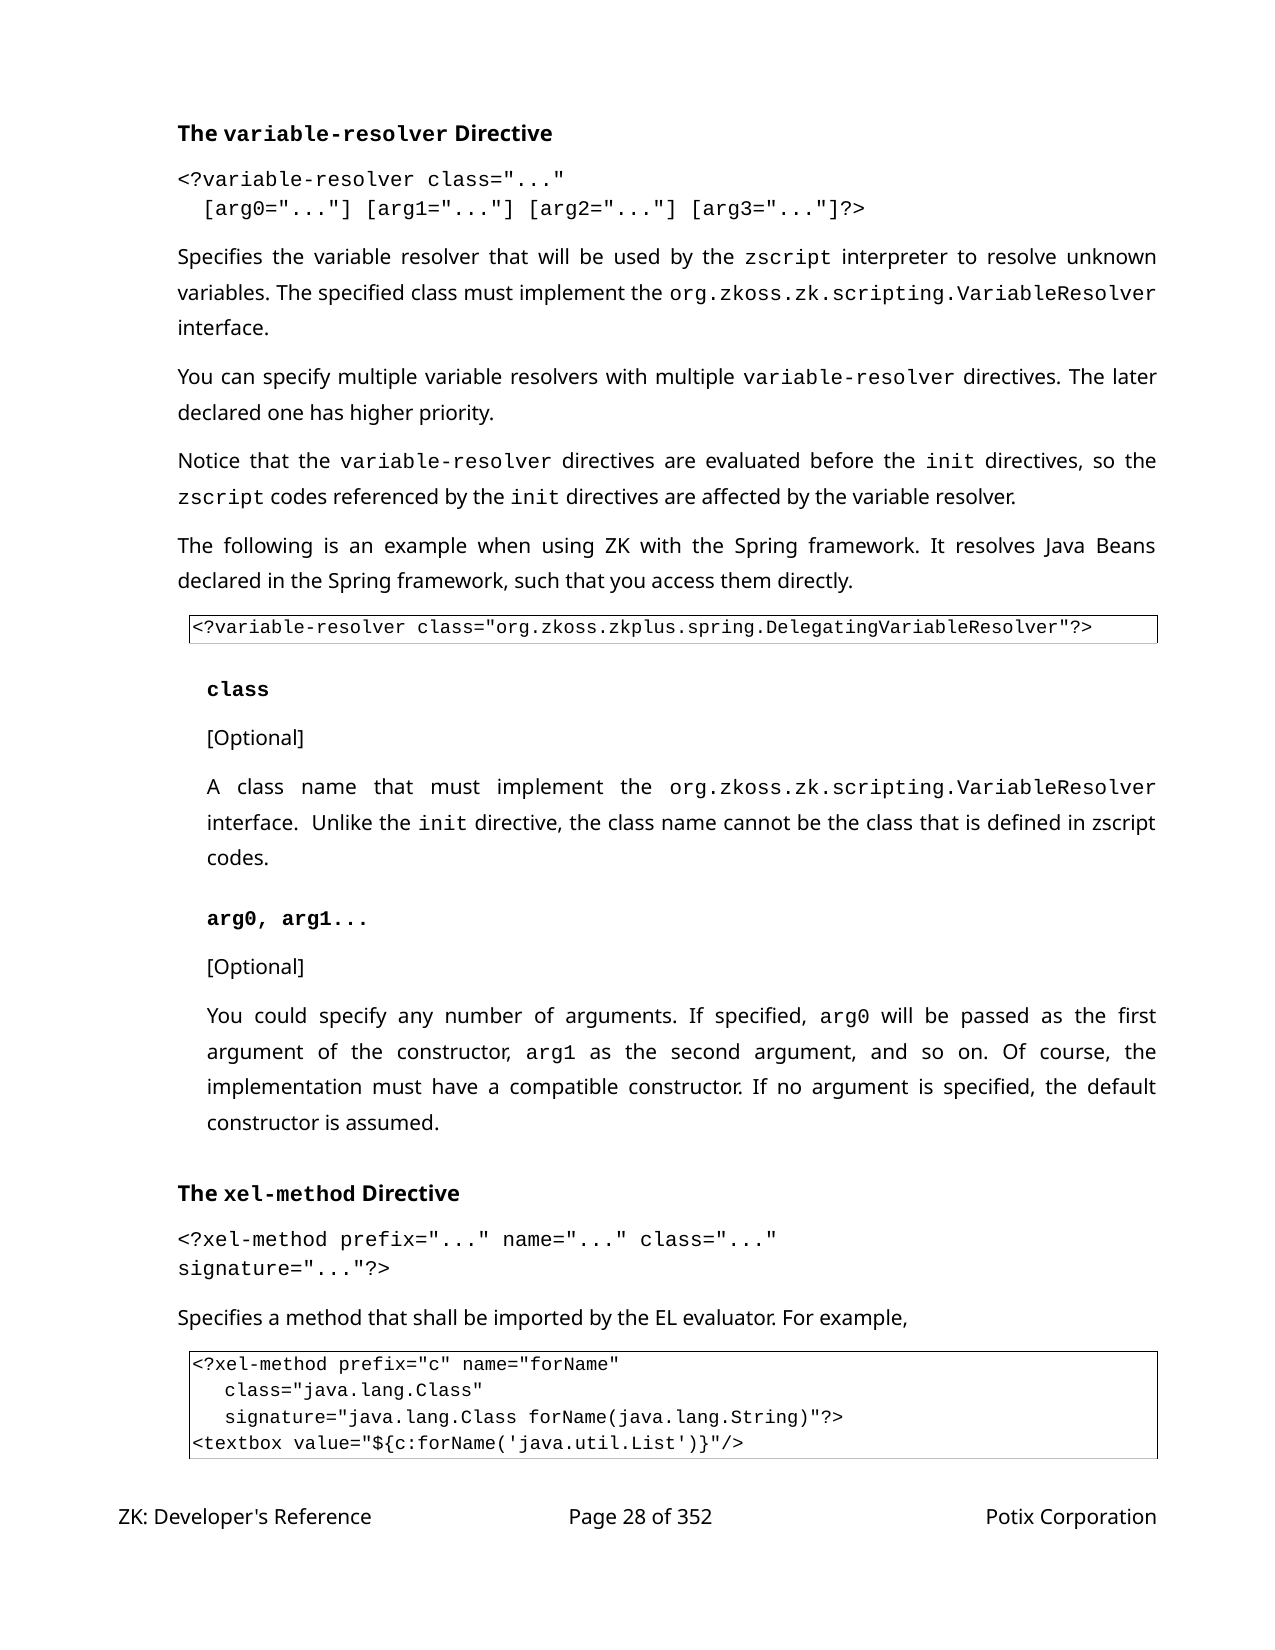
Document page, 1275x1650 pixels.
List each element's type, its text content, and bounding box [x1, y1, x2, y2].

text The following is an example when using ZK with the Spring framework. It resolves Java Beans declared in the Spring framework, such that you access them directly. [177, 531, 1157, 595]
subtitle The variable-resolver Directive [177, 118, 1157, 148]
subtitle arg0, arg1... [207, 908, 1157, 932]
text You could specify any number of arguments. If specified, arg0 will be passed as the first argument of the constructor, arg1 as the second argument, and so on. Of course, the implementation must have a compatible constructor. If no argument is specified, the default constructor is assumed. [207, 1001, 1157, 1136]
text <?variable-resolver class="..." [arg0="..."] [arg1="..."] [arg2="..."] [arg3="..."]?> [177, 169, 1157, 222]
text You can specify multiple variable resolvers with multiple variable-resolver directives. The later declared one has higher priority. [177, 362, 1157, 426]
text Specifies the variable resolver that will be used by the zscript interpreter to resolve unknown variables. The specified class must implement the org.zkoss.zk.scripting.VariableResolver interface. [177, 242, 1157, 342]
text [Optional] [207, 723, 1157, 752]
text <?xel-method prefix="c" name="forName" class="java.lang.Class" signature="java.lang.Class forName(java.lang.String)"?> <textbox value="${c:forName('java.util.List')}"/> [190, 1352, 1157, 1458]
text Notice that the variable-resolver directives are evaluated before the init directives, so the zscript codes referenced by the init directives are affected by the variable resolver. [177, 447, 1157, 511]
text <?variable-resolver class="org.zkoss.zkplus.spring.DelegatingVariableResolver"?> [190, 616, 1157, 643]
subtitle The xel-method Directive [177, 1178, 1157, 1208]
text A class name that must implement the org.zkoss.zk.scripting.VariableResolver interface. Unlike the init directive, the class name cannot be the class that is defined in zscript codes. [207, 772, 1157, 872]
subtitle class [207, 679, 1157, 703]
text Specifies a method that shall be imported by the EL evaluator. For example, [177, 1303, 1157, 1331]
text <?xel-method prefix="..." name="..." class="..." signature="..."?> [177, 1229, 1157, 1282]
text [Optional] [207, 952, 1157, 981]
